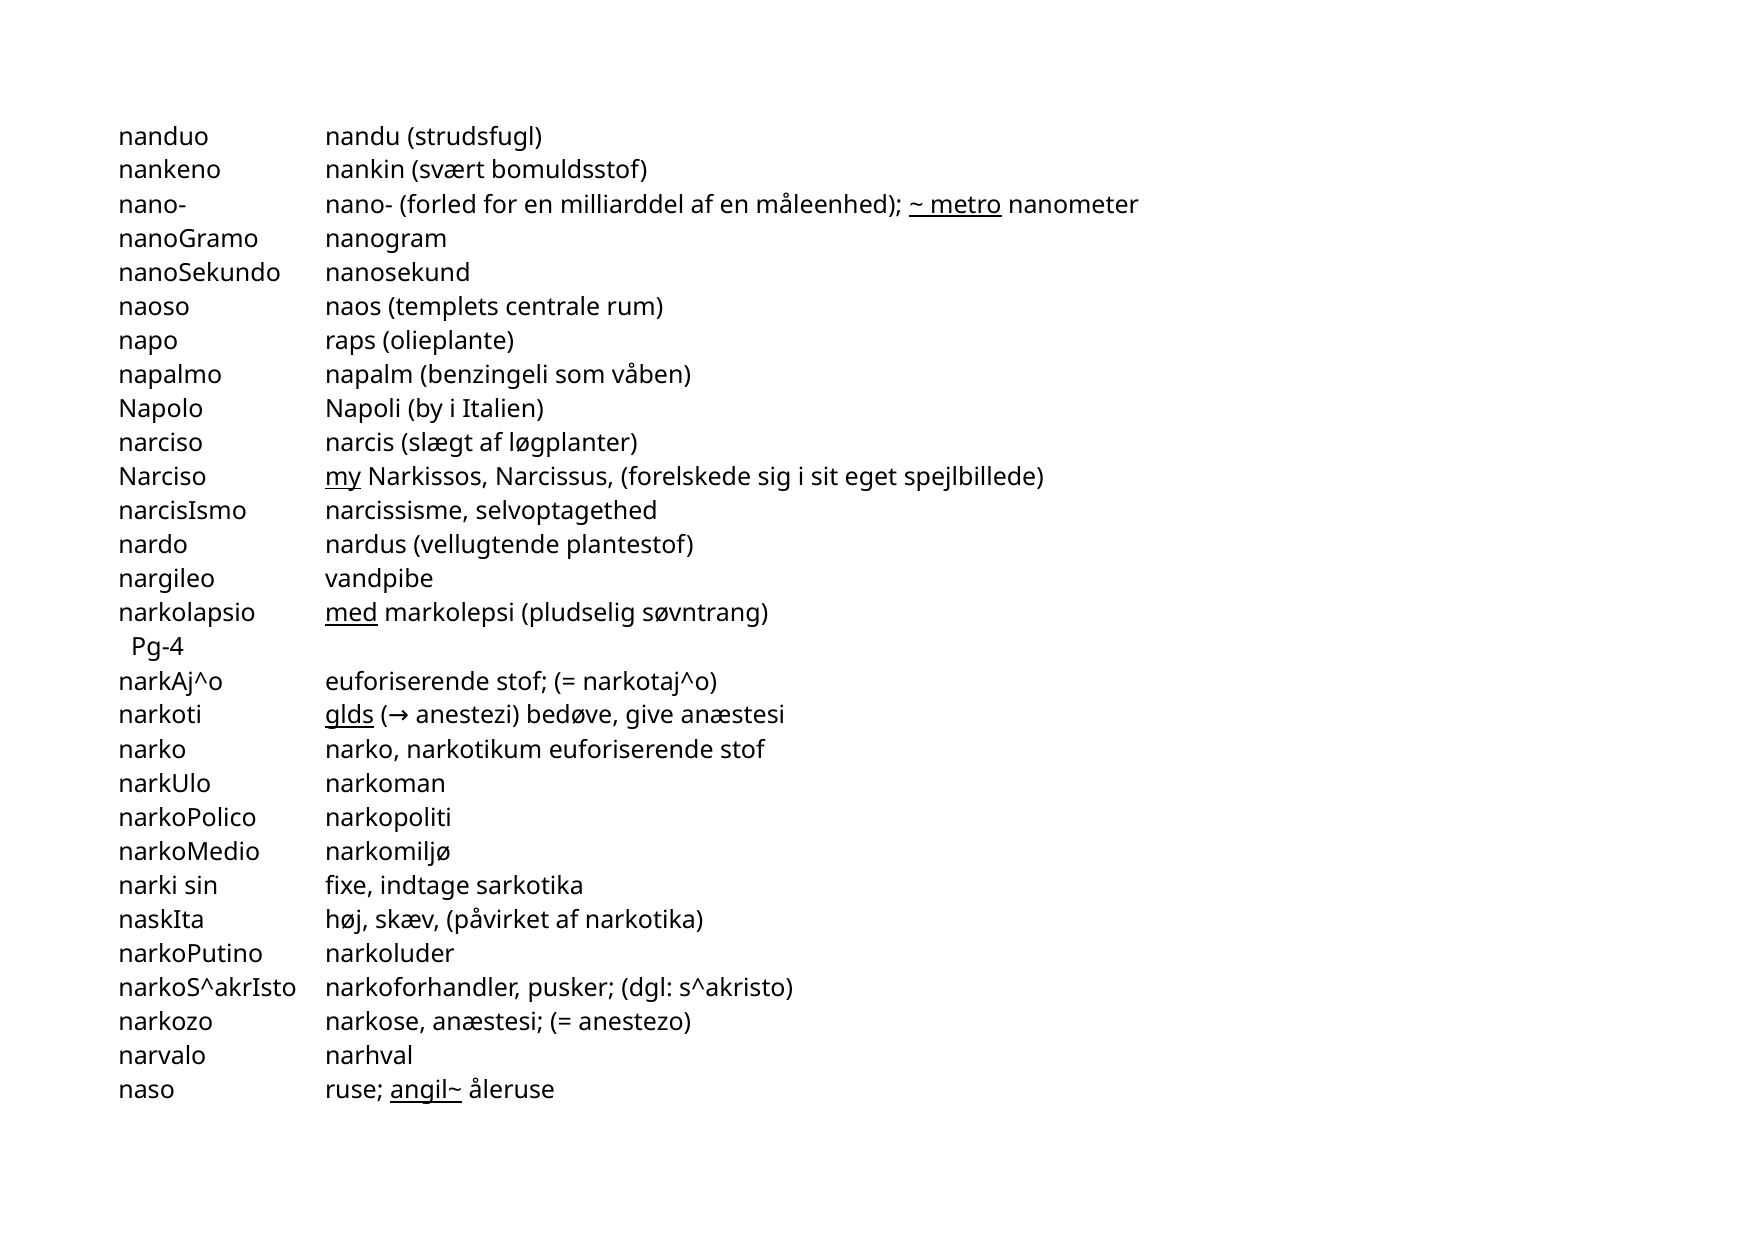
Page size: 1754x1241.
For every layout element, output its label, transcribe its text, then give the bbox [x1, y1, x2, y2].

text narki sin fixe, indtage sarkotika [118, 867, 1636, 902]
text narkAj^o euforiserende stof; (= narkotaj^o) [118, 663, 1636, 697]
text Narciso my Narkissos, Narcissus, (forelskede sig i sit eget spejlbillede) [118, 459, 1636, 493]
text narciso narcis (slægt af løgplanter) [118, 425, 1636, 459]
text narko narko, narkotikum euforiserende stof [118, 731, 1636, 765]
text narkoPolico narkopoliti [118, 799, 1636, 833]
text nano- nano- (forled for en milliarddel af en måleenhed); ~ metro nanometer [118, 186, 1636, 220]
text narkUlo narkoman [118, 765, 1636, 799]
text naskIta høj, skæv, (påvirket af narkotika) [118, 902, 1636, 936]
text napo raps (olieplante) [118, 322, 1636, 357]
text narcisIsmo narcissisme, selvoptagethed [118, 493, 1636, 527]
text naso ruse; angil~ åleruse [118, 1072, 1636, 1106]
text narkoS^akrIsto narkoforhandler, pusker; (dgl: s^akristo) [118, 970, 1636, 1004]
text Pg-4 [118, 629, 1636, 663]
text narkozo narkose, anæstesi; (= anestezo) [118, 1004, 1636, 1038]
text narkoPutino narkoluder [118, 936, 1636, 970]
text narvalo narhval [118, 1038, 1636, 1072]
text nanoSekundo nanosekund [118, 254, 1636, 288]
text narkoti glds (→ anestezi) bedøve, give anæstesi [118, 697, 1636, 731]
text narkoMedio narkomiljø [118, 833, 1636, 867]
text nardo nardus (vellugtende plantestof) [118, 527, 1636, 561]
text nankeno nankin (svært bomuldsstof) [118, 152, 1636, 186]
text napalmo napalm (benzingeli som våben) [118, 357, 1636, 391]
text naoso naos (templets centrale rum) [118, 288, 1636, 322]
text nanoGramo nanogram [118, 220, 1636, 254]
text narkolapsio med markolepsi (pludselig søvntrang) [118, 595, 1636, 629]
text nanduo nandu (strudsfugl) [118, 118, 1636, 152]
text nargileo vandpibe [118, 561, 1636, 595]
text Napolo Napoli (by i Italien) [118, 391, 1636, 425]
